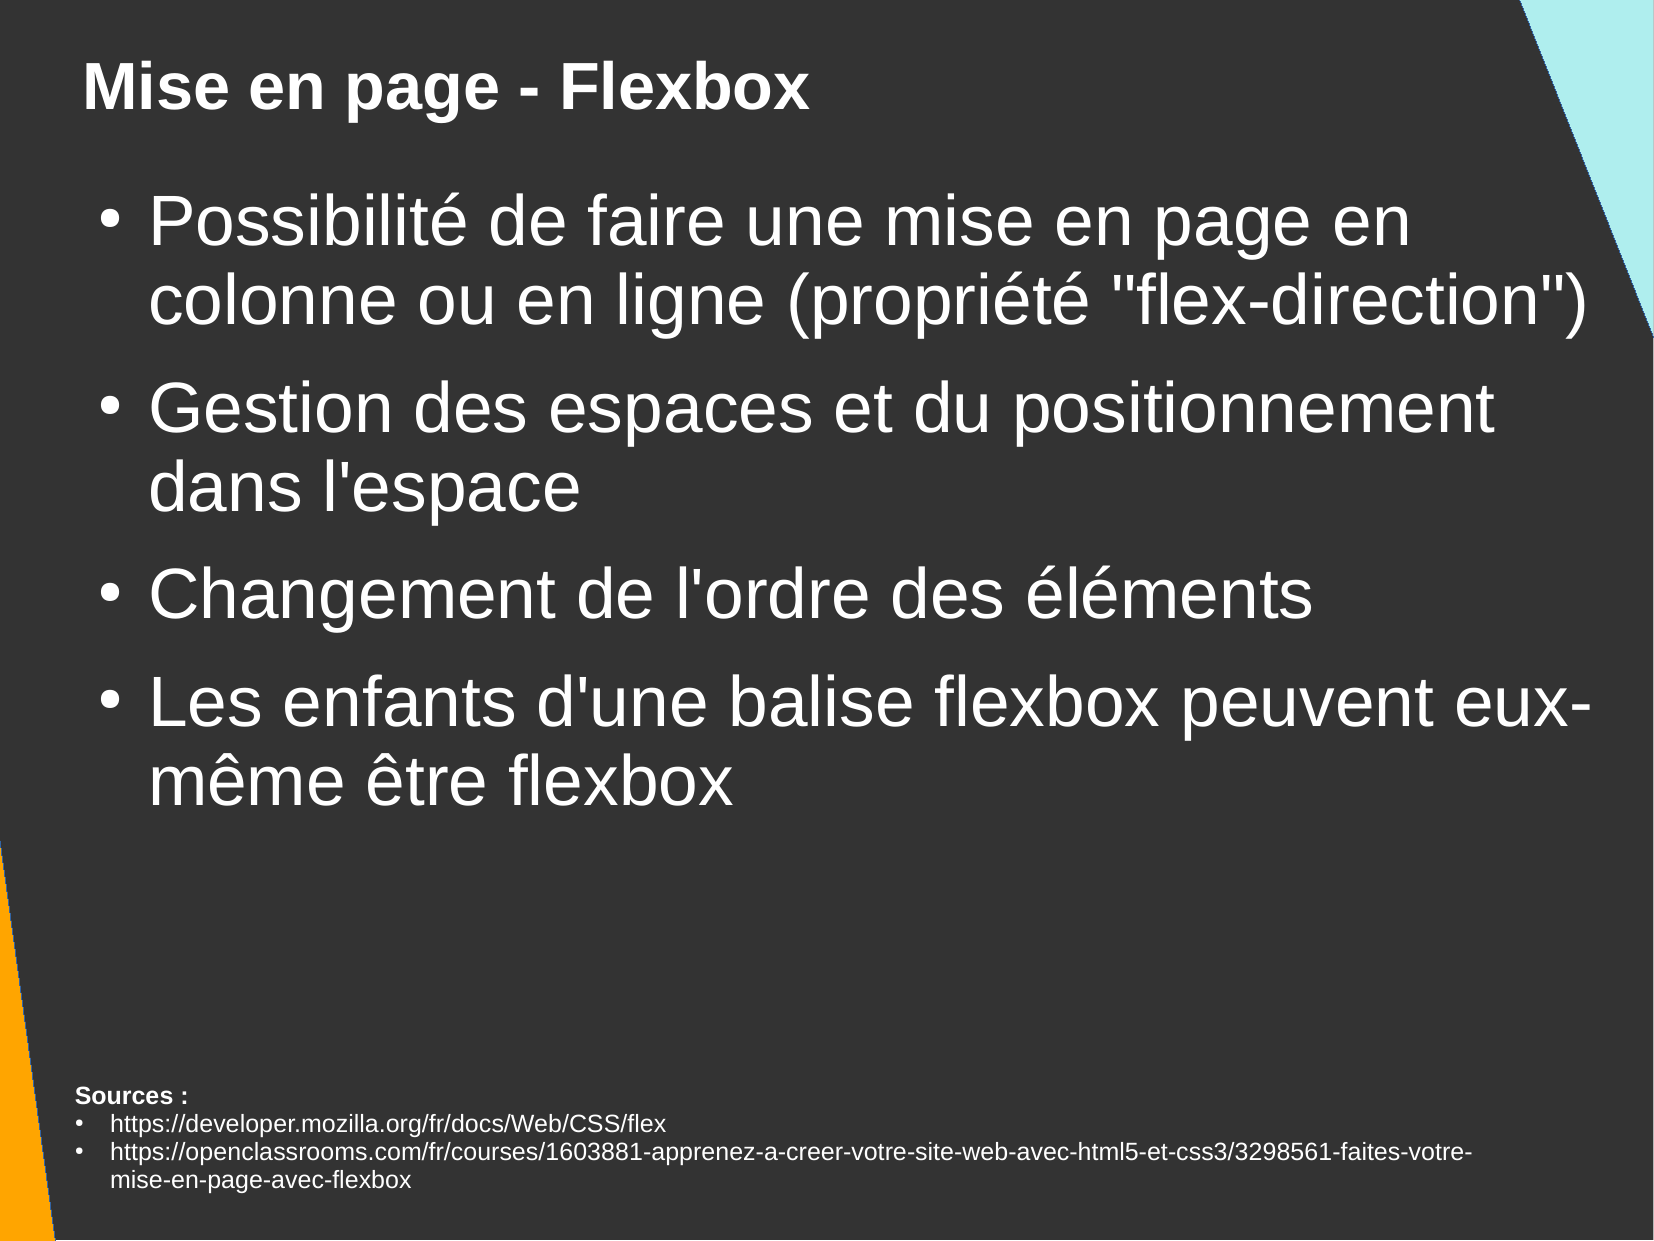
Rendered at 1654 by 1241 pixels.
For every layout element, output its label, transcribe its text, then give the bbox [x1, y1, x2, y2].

list Possibilité de faire une mise en page en colonne ou en ligne (propriété "flex-direction") Gestion des espaces et du positionnement dans l'espace Changement de l'ordre des éléments Les enfants d'une balise flexbox peuvent eux-même être flexbox [80, 180, 1605, 875]
text_box Sources : https://developer.mozilla.org/fr/docs/Web/CSS/flex https://openclassrooms.com/fr/courses/1603881-apprenez-a-creer-votre-site-web-avec-html5-et-css3/3298561-faites-votre-mise-en-page-avec-flexbox [60, 1074, 1546, 1241]
text_box [1519, 0, 1654, 338]
title Mise en page - Flexbox [82, 49, 1571, 152]
text_box [0, 840, 56, 1241]
